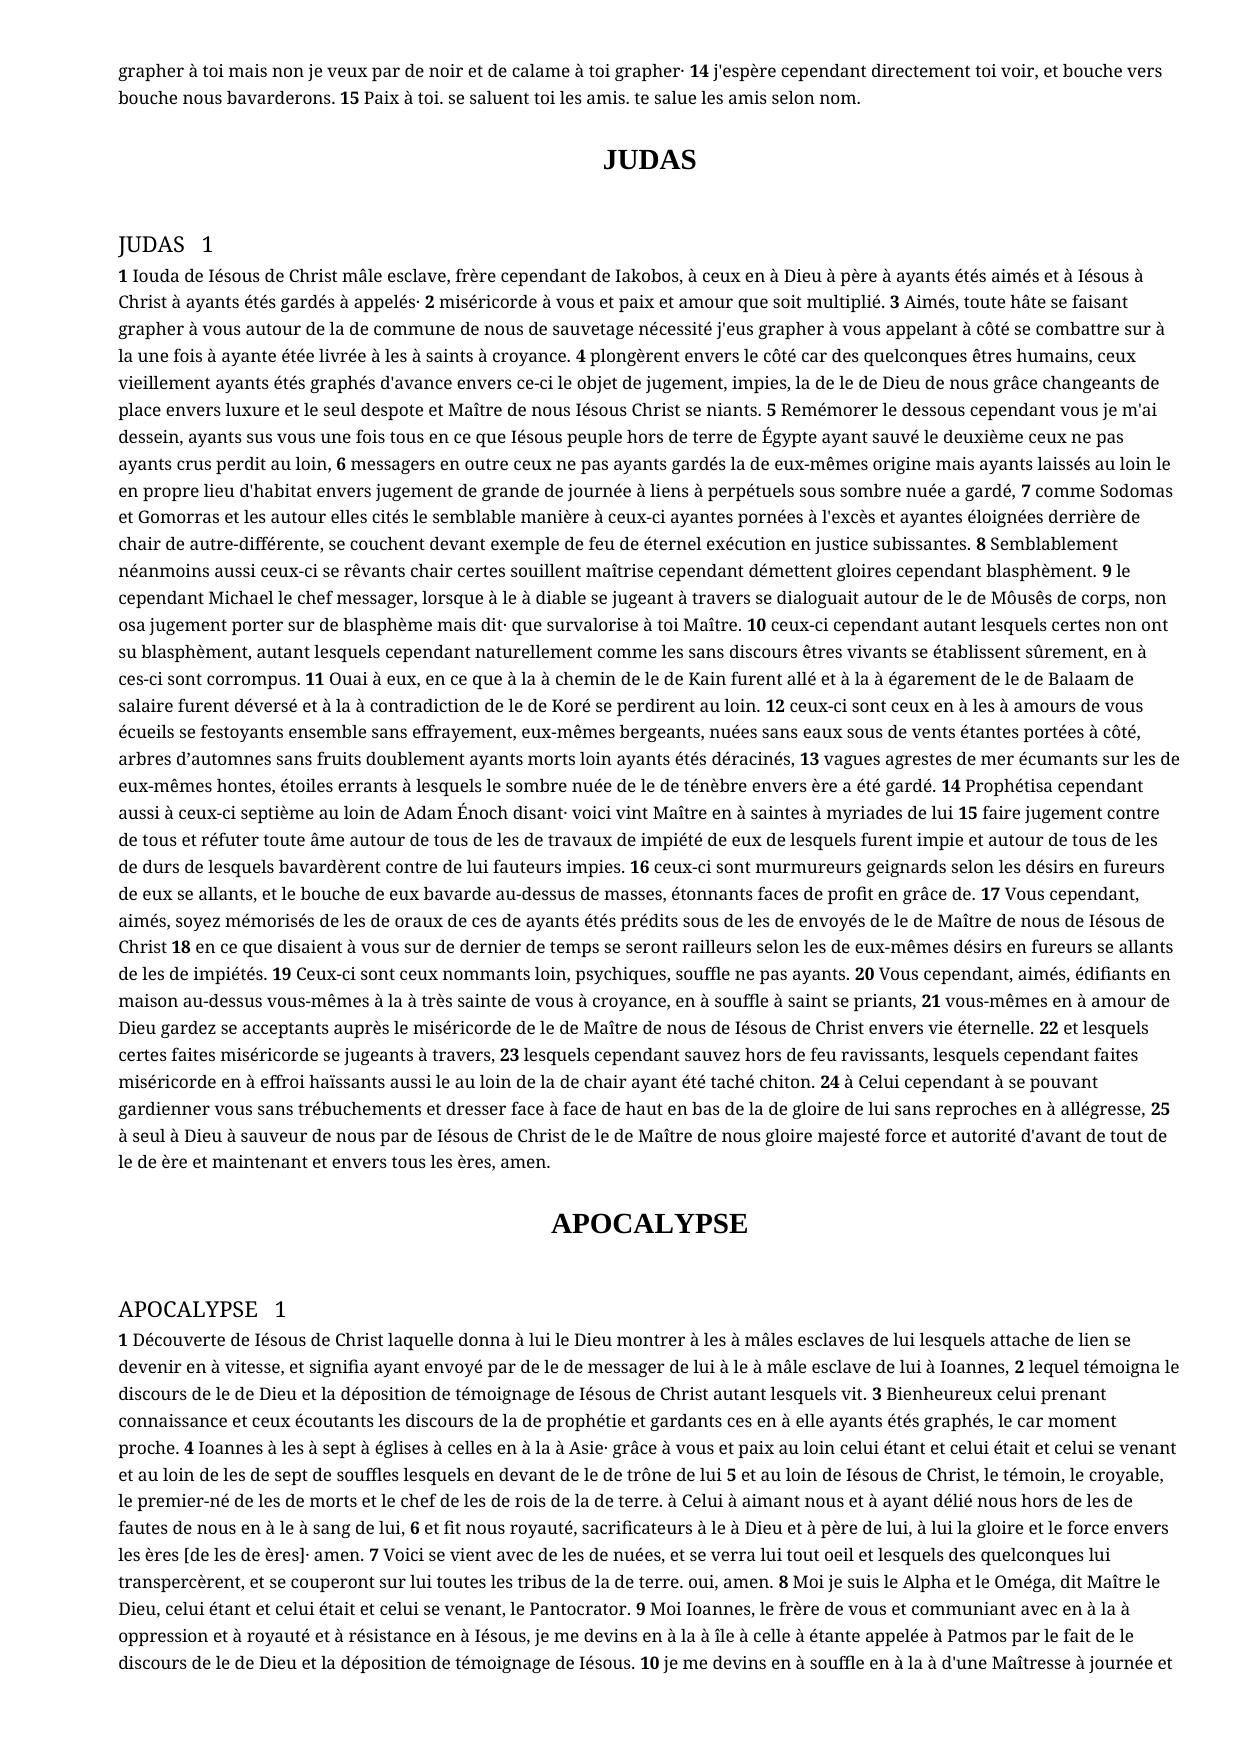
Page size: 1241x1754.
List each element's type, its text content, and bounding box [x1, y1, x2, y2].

subtitle APOCALYPSE [118, 1207, 1181, 1240]
text 1 Découverte de Iésous de Christ laquelle donna à lui le Dieu montrer à les à mâles esclaves de lui lesquels attache de lien se devenir en à vitesse, et signifia ayant envoyé par de le de messager de lui à le à mâle esclave de lui à Ioannes, 2 lequel témoigna le discours de le de Dieu et la déposition de témoignage de Iésous de Christ autant lesquels vit. 3 Bienheureux celui prenant connaissance et ceux écoutants les discours de la de prophétie et gardants ces en à elle ayants étés graphés, le car moment proche. 4 Ioannes à les à sept à églises à celles en à la à Asie· grâce à vous et paix au loin celui étant et celui était et celui se venant et au loin de les de sept de souffles lesquels en devant de le de trône de lui 5 et au loin de Iésous de Christ, le témoin, le croyable, le premier-né de les de morts et le chef de les de rois de la de terre. à Celui à aimant nous et à ayant délié nous hors de les de fautes de nous en à le à sang de lui, 6 et fit nous royauté, sacrificateurs à le à Dieu et à père de lui, à lui la gloire et le force envers les ères [de les de ères]· amen. 7 Voici se vient avec de les de nuées, et se verra lui tout oeil et lesquels des quelconques lui transpercèrent, et se couperont sur lui toutes les tribus de la de terre. oui, amen. 8 Moi je suis le Alpha et le Oméga, dit Maître le Dieu, celui étant et celui était et celui se venant, le Pantocrator. 9 Moi Ioannes, le frère de vous et communiant avec en à la à oppression et à royauté et à résistance en à Iésous, je me devins en à la à île à celle à étante appelée à Patmos par le fait de le discours de le de Dieu et la déposition de témoignage de Iésous. 10 je me devins en à souffle en à la à d'une Maîtresse à journée et [118, 1328, 1181, 1674]
subtitle JUDAS [118, 142, 1181, 176]
text JUDAS 1 [118, 229, 1181, 259]
text grapher à toi mais non je veux par de noir et de calame à toi grapher· 14 j'espère cependant directement toi voir, et bouche vers bouche nous bavarderons. 15 Paix à toi. se saluent toi les amis. te salue les amis selon nom. [118, 59, 1181, 109]
text APOCALYPSE 1 [118, 1294, 1181, 1324]
text 1 Iouda de Iésous de Christ mâle esclave, frère cependant de Iakobos, à ceux en à Dieu à père à ayants étés aimés et à Iésous à Christ à ayants étés gardés à appelés· 2 miséricorde à vous et paix et amour que soit multiplié. 3 Aimés, toute hâte se faisant grapher à vous autour de la de commune de nous de sauvetage nécessité j'eus grapher à vous appelant à côté se combattre sur à la une fois à ayante étée livrée à les à saints à croyance. 4 plongèrent envers le côté car des quelconques êtres humains, ceux vieillement ayants étés graphés d'avance envers ce-ci le objet de jugement, impies, la de le de Dieu de nous grâce changeants de place envers luxure et le seul despote et Maître de nous Iésous Christ se niants. 5 Remémorer le dessous cependant vous je m'ai dessein, ayants sus vous une fois tous en ce que Iésous peuple hors de terre de Égypte ayant sauvé le deuxième ceux ne pas ayants crus perdit au loin, 6 messagers en outre ceux ne pas ayants gardés la de eux-mêmes origine mais ayants laissés au loin le en propre lieu d'habitat envers jugement de grande de journée à liens à perpétuels sous sombre nuée a gardé, 7 comme Sodomas et Gomorras et les autour elles cités le semblable manière à ceux-ci ayantes pornées à l'excès et ayantes éloignées derrière de chair de autre-différente, se couchent devant exemple de feu de éternel exécution en justice subissantes. 8 Semblablement néanmoins aussi ceux-ci se rêvants chair certes souillent maîtrise cependant démettent gloires cependant blasphèment. 9 le cependant Michael le chef messager, lorsque à le à diable se jugeant à travers se dialoguait autour de le de Môusês de corps, non osa jugement porter sur de blasphème mais dit· que survalorise à toi Maître. 10 ceux-ci cependant autant lesquels certes non ont su blasphèment, autant lesquels cependant naturellement comme les sans discours êtres vivants se établissent sûrement, en à ces-ci sont corrompus. 11 Ouai à eux, en ce que à la à chemin de le de Kain furent allé et à la à égarement de le de Balaam de salaire furent déversé et à la à contradiction de le de Koré se perdirent au loin. 12 ceux-ci sont ceux en à les à amours de vous écueils se festoyants ensemble sans effrayement, eux-mêmes bergeants, nuées sans eaux sous de vents étantes portées à côté, arbres d’automnes sans fruits doublement ayants morts loin ayants étés déracinés, 13 vagues agrestes de mer écumants sur les de eux-mêmes hontes, étoiles errants à lesquels le sombre nuée de le de ténèbre envers ère a été gardé. 14 Prophétisa cependant aussi à ceux-ci septième au loin de Adam Énoch disant· voici vint Maître en à saintes à myriades de lui 15 faire jugement contre de tous et réfuter toute âme autour de tous de les de travaux de impiété de eux de lesquels furent impie et autour de tous de les de durs de lesquels bavardèrent contre de lui fauteurs impies. 16 ceux-ci sont murmureurs geignards selon les désirs en fureurs de eux se allants, et le bouche de eux bavarde au-dessus de masses, étonnants faces de profit en grâce de. 17 Vous cependant, aimés, soyez mémorisés de les de oraux de ces de ayants étés prédits sous de les de envoyés de le de Maître de nous de Iésous de Christ 18 en ce que disaient à vous sur de dernier de temps se seront railleurs selon les de eux-mêmes désirs en fureurs se allants de les de impiétés. 19 Ceux-ci sont ceux nommants loin, psychiques, souffle ne pas ayants. 20 Vous cependant, aimés, édifiants en maison au-dessus vous-mêmes à la à très sainte de vous à croyance, en à souffle à saint se priants, 21 vous-mêmes en à amour de Dieu gardez se acceptants auprès le miséricorde de le de Maître de nous de Iésous de Christ envers vie éternelle. 22 et lesquels certes faites miséricorde se jugeants à travers, 23 lesquels cependant sauvez hors de feu ravissants, lesquels cependant faites miséricorde en à effroi haïssants aussi le au loin de la de chair ayant été taché chiton. 24 à Celui cependant à se pouvant gardienner vous sans trébuchements et dresser face à face de haut en bas de la de gloire de lui sans reproches en à allégresse, 25 à seul à Dieu à sauveur de nous par de Iésous de Christ de le de Maître de nous gloire majesté force et autorité d'avant de tout de le de ère et maintenant et envers tous les ères, amen. [118, 264, 1181, 1174]
